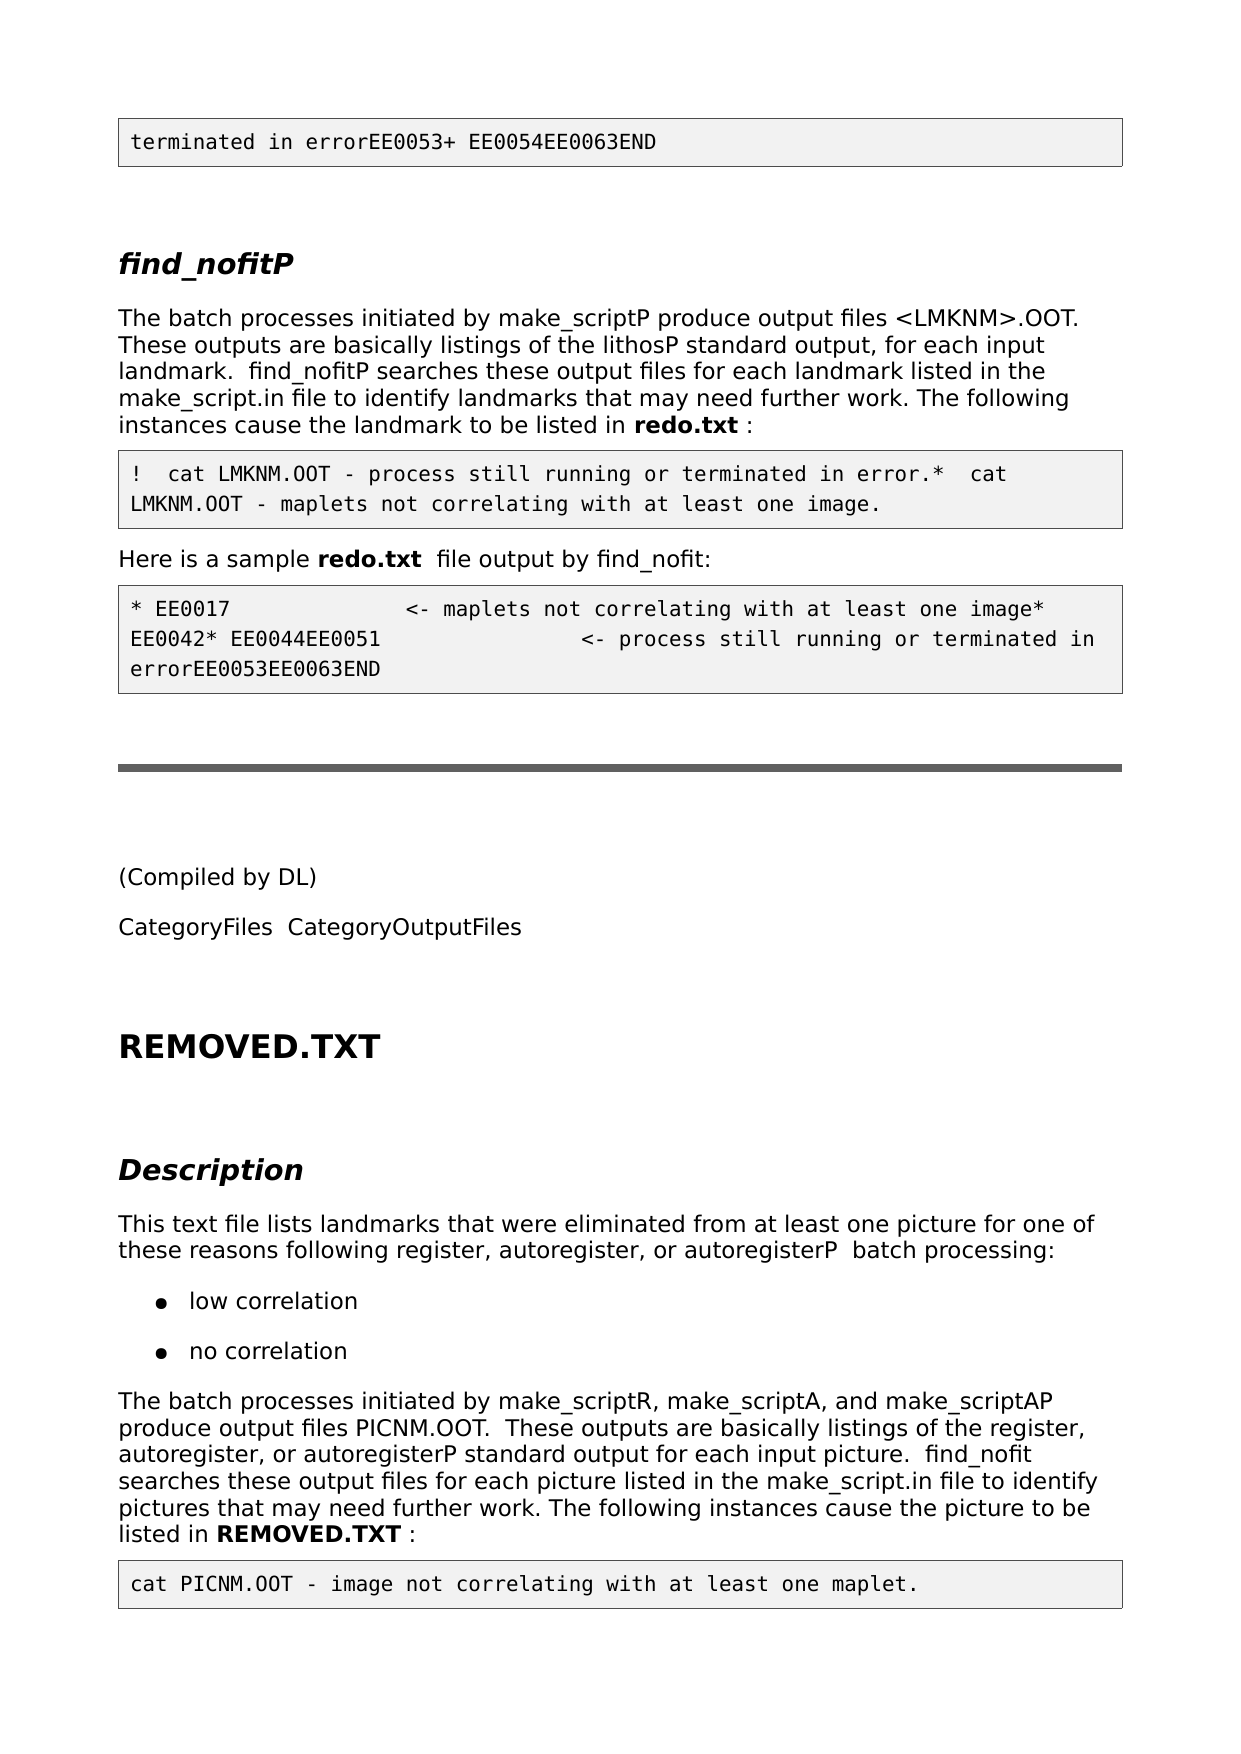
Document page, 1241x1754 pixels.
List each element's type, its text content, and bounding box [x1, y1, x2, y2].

text CategoryFiles CategoryOutputFiles [118, 914, 1122, 941]
text The batch processes initiated by make_scriptP produce output files <LMKNM>.OOT. These outputs are basically listings of the lithosP standard output, for each input landmark. find_nofitP searches these output files for each landmark listed in the make_script.in file to identify landmarks that may need further work. The following instances cause the landmark to be listed in redo.txt : [118, 305, 1122, 438]
text * EE0017 <- maplets not correlating with at least one image* EE0042* EE0044EE0051 <- process still running or terminated in errorEE0053EE0063END [119, 586, 1122, 693]
list low correlation [153, 1288, 1122, 1314]
text (Compiled by DL) [118, 864, 1122, 891]
text Here is a sample redo.txt file output by find_nofit: [118, 546, 1122, 573]
text cat PICNM.OOT - image not correlating with at least one maplet. [119, 1561, 1122, 1608]
subtitle Description [118, 1153, 1122, 1187]
text terminated in errorEE0053+ EE0054EE0063END [119, 119, 1122, 166]
subtitle find_nofitP [118, 247, 1122, 281]
text This text file lists landmarks that were eliminated from at least one picture for one of these reasons following register, autoregister, or autoregisterP batch processing: [118, 1211, 1122, 1264]
list no correlation [153, 1338, 1122, 1365]
text The batch processes initiated by make_scriptR, make_scriptA, and make_scriptAP produce output files PICNM.OOT. These outputs are basically listings of the register, autoregister, or autoregisterP standard output for each input picture. find_nofit searches these output files for each picture listed in the make_script.in file to identify pictures that may need further work. The following instances cause the picture to be listed in REMOVED.TXT : [118, 1388, 1122, 1548]
text ! cat LMKNM.OOT - process still running or terminated in error.* cat LMKNM.OOT - maplets not correlating with at least one image. [119, 451, 1122, 528]
subtitle REMOVED.TXT [118, 1028, 1122, 1066]
